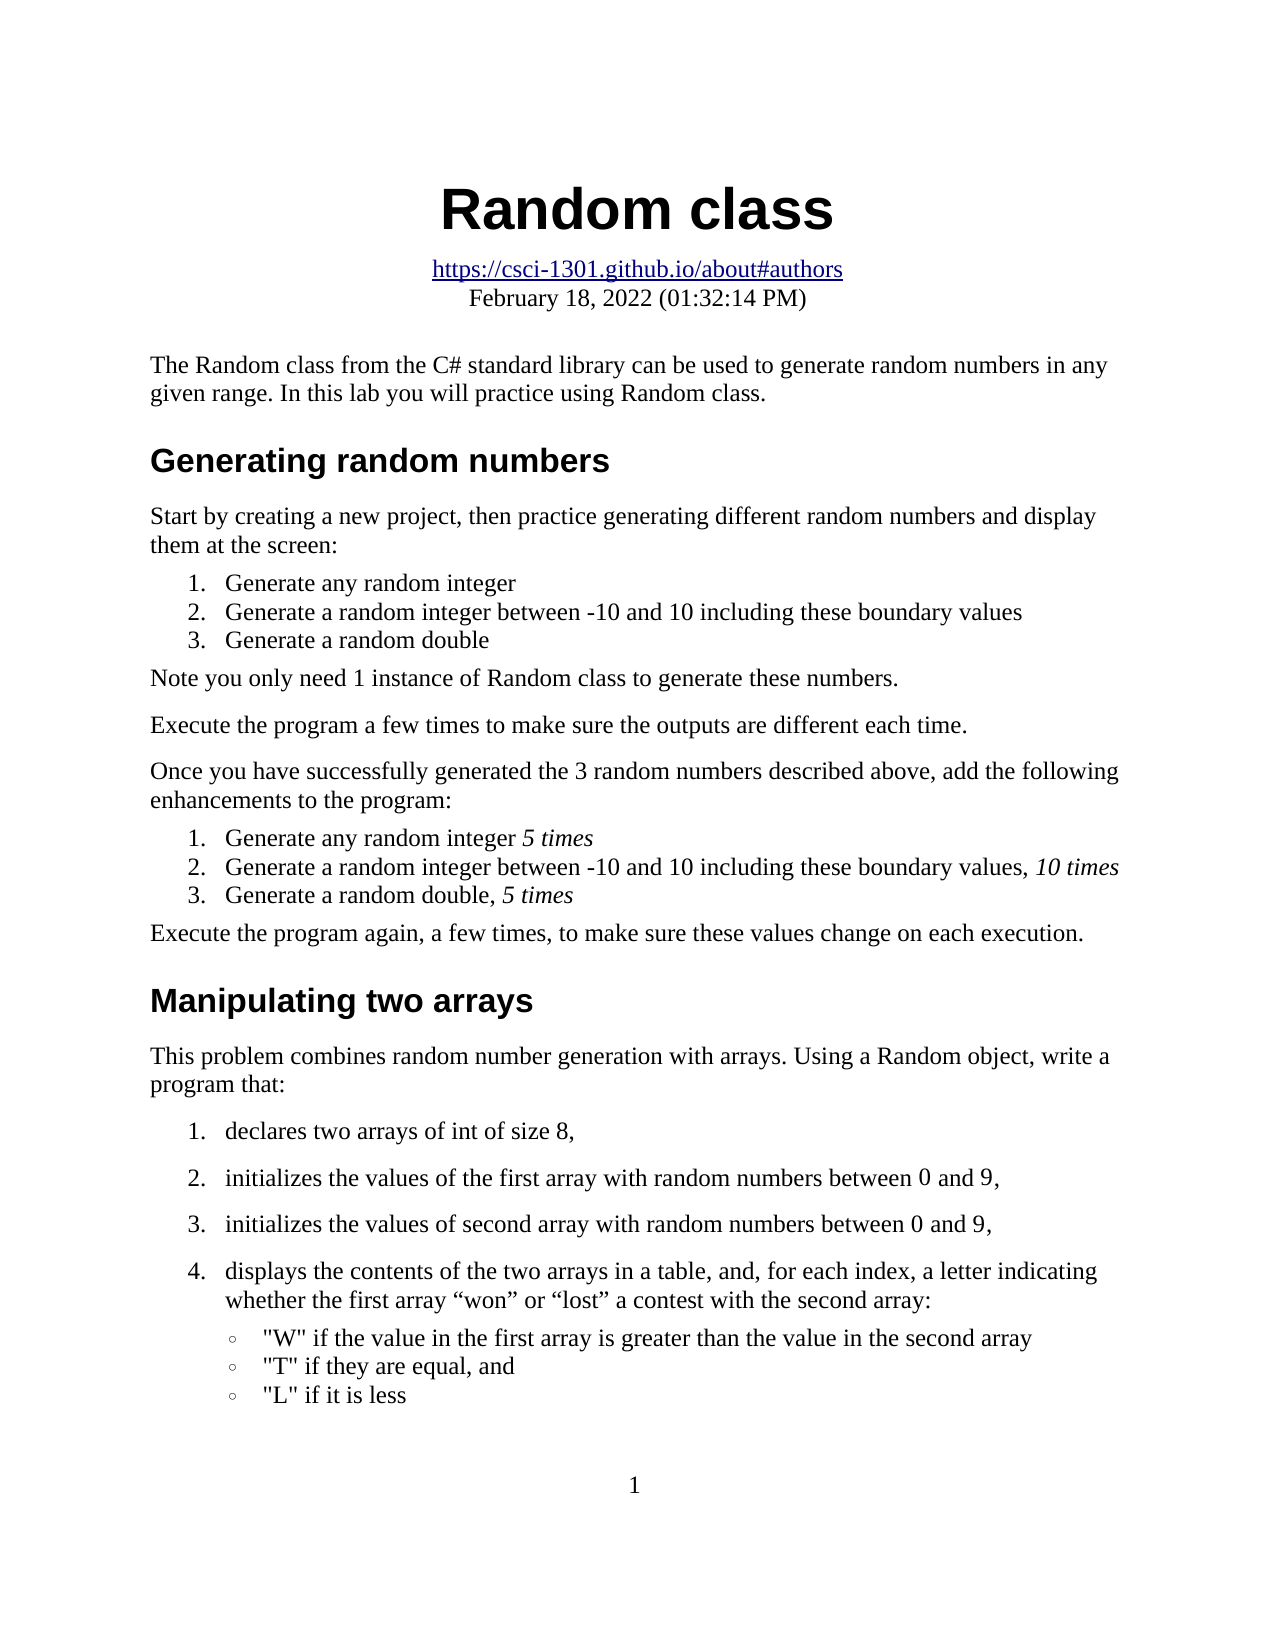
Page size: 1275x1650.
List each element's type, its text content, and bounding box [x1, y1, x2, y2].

subtitle Manipulating two arrays [150, 981, 1125, 1019]
list Generate a random integer between -10 and 10 including these boundary values, 10 times [187, 852, 1125, 880]
list Generate a random double [187, 625, 1125, 654]
list Generate a random double, 5 times [187, 880, 1125, 909]
text Execute the program again, a few times, to make sure these values change on each execution. [150, 918, 1125, 947]
text This problem combines random number generation with arrays. Using a Random object, write a program that: [150, 1041, 1125, 1098]
list declares two arrays of int of size 8, [187, 1116, 1125, 1145]
list displays the contents of the two arrays in a table, and, for each index, a letter indicating whether the first array “won” or “lost” a contest with the second array: [187, 1256, 1125, 1314]
list initializes the values of the first array with random numbers between and , [187, 1163, 1125, 1192]
list "L" if it is less [225, 1380, 1125, 1409]
text Once you have successfully generated the 3 random numbers described above, add the following enhancements to the program: [150, 756, 1125, 814]
list Generate any random integer 5 times [187, 823, 1125, 852]
list "T" if they are equal, and [225, 1351, 1125, 1380]
text February 18, 2022 (01:32:14 PM) [150, 283, 1125, 312]
title Random class [150, 175, 1125, 242]
text Execute the program a few times to make sure the outputs are different each time. [150, 710, 1125, 738]
text Start by creating a new project, then practice generating different random numbers and display them at the screen: [150, 501, 1125, 559]
text Note you only need 1 instance of Random class to generate these numbers. [150, 663, 1125, 692]
list Generate any random integer [187, 568, 1125, 597]
list Generate a random integer between -10 and 10 including these boundary values [187, 597, 1125, 625]
text https://csci-1301.github.io/about#authors [150, 254, 1125, 283]
list initializes the values of second array with random numbers between and , [187, 1209, 1125, 1238]
text The Random class from the C# standard library can be used to generate random numbers in any given range. In this lab you will practice using Random class. [150, 350, 1125, 407]
subtitle Generating random numbers [150, 441, 1125, 480]
list "W" if the value in the first array is greater than the value in the second array [225, 1323, 1125, 1351]
